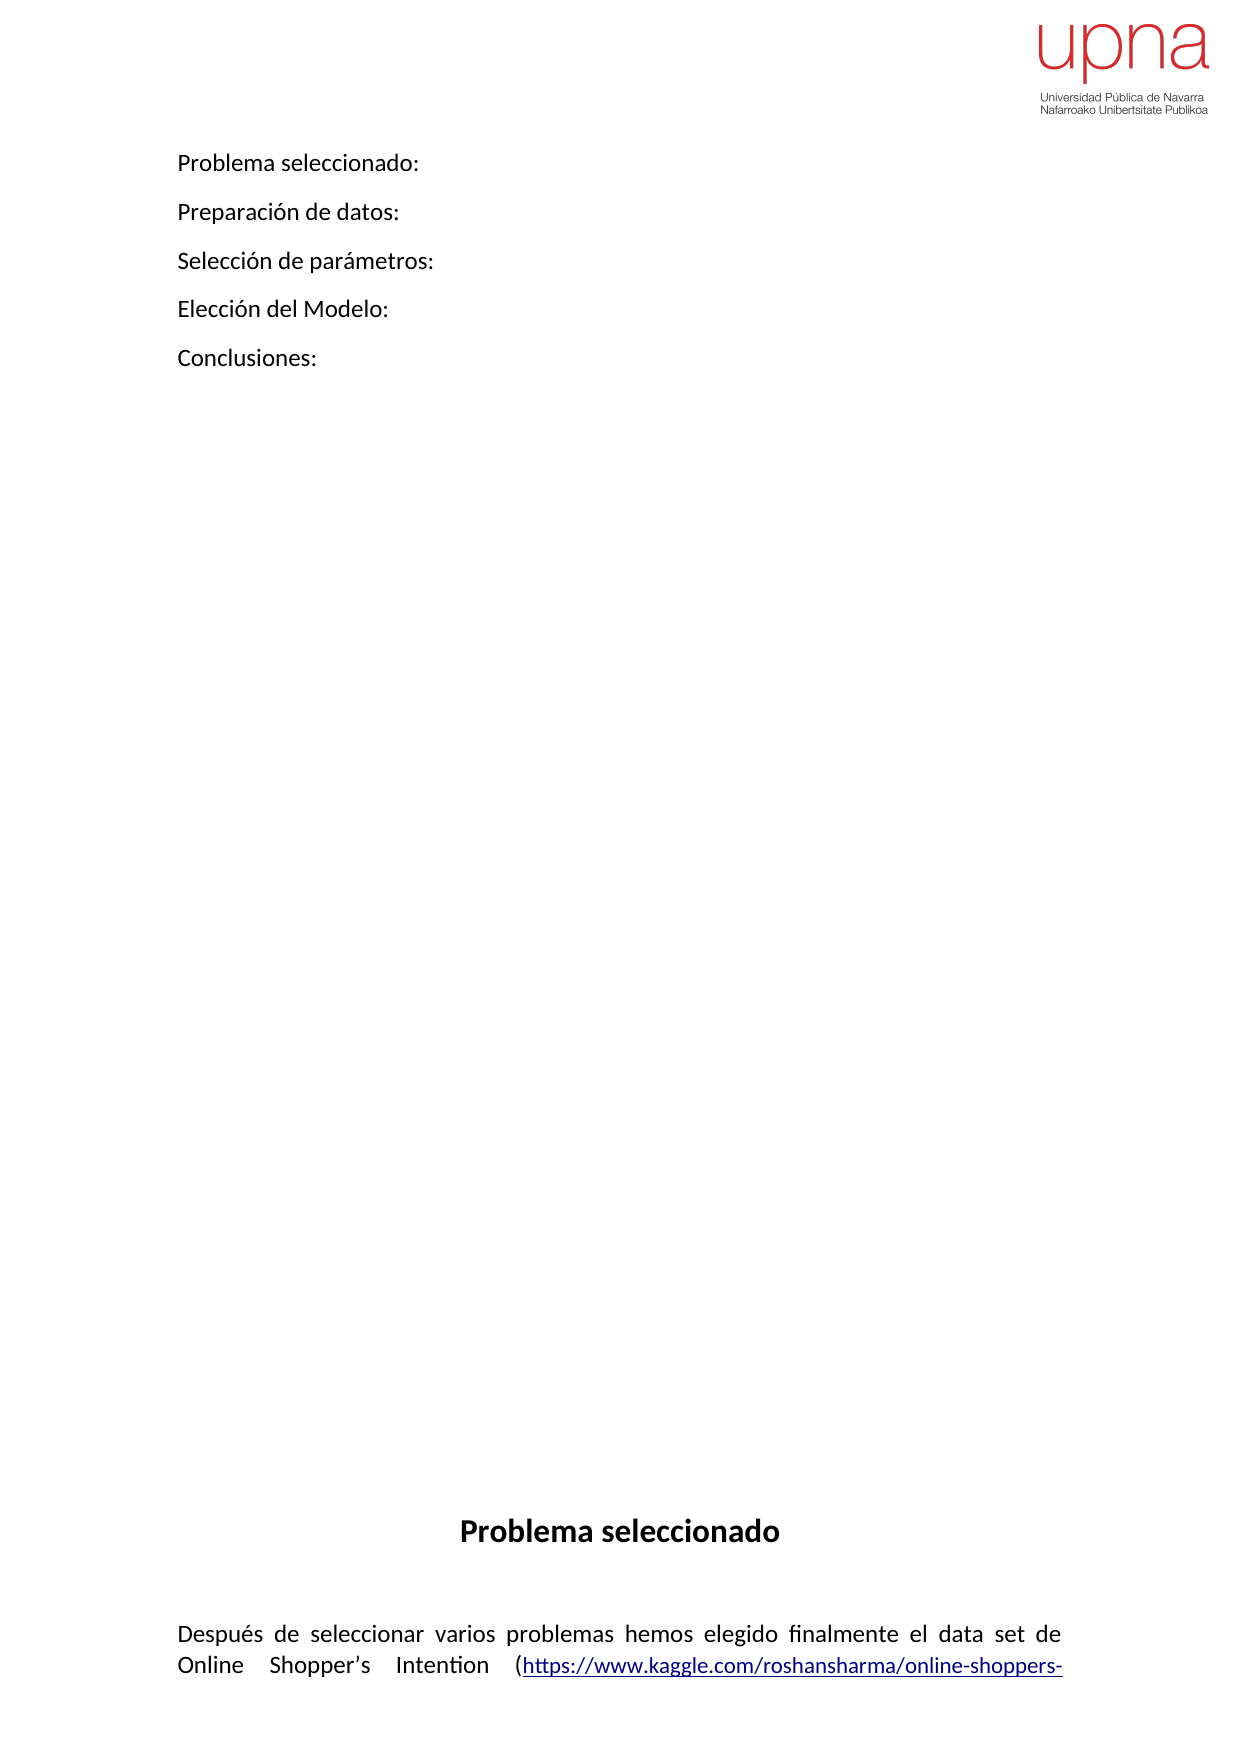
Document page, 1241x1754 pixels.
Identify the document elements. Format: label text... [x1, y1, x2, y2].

text Después de seleccionar varios problemas hemos elegido finalmente el data set de Online Shopper’s Intention (https://www.kaggle.com/roshansharma/online-shoppers- [177, 1618, 1063, 1680]
text Preparación de datos: [177, 196, 1063, 227]
text Conclusiones: [177, 342, 1063, 373]
text Selección de parámetros: [177, 245, 1063, 275]
text Problema seleccionado: [177, 148, 1063, 178]
text Problema seleccionado [177, 1510, 1063, 1550]
text Elección del Modelo: [177, 293, 1063, 324]
